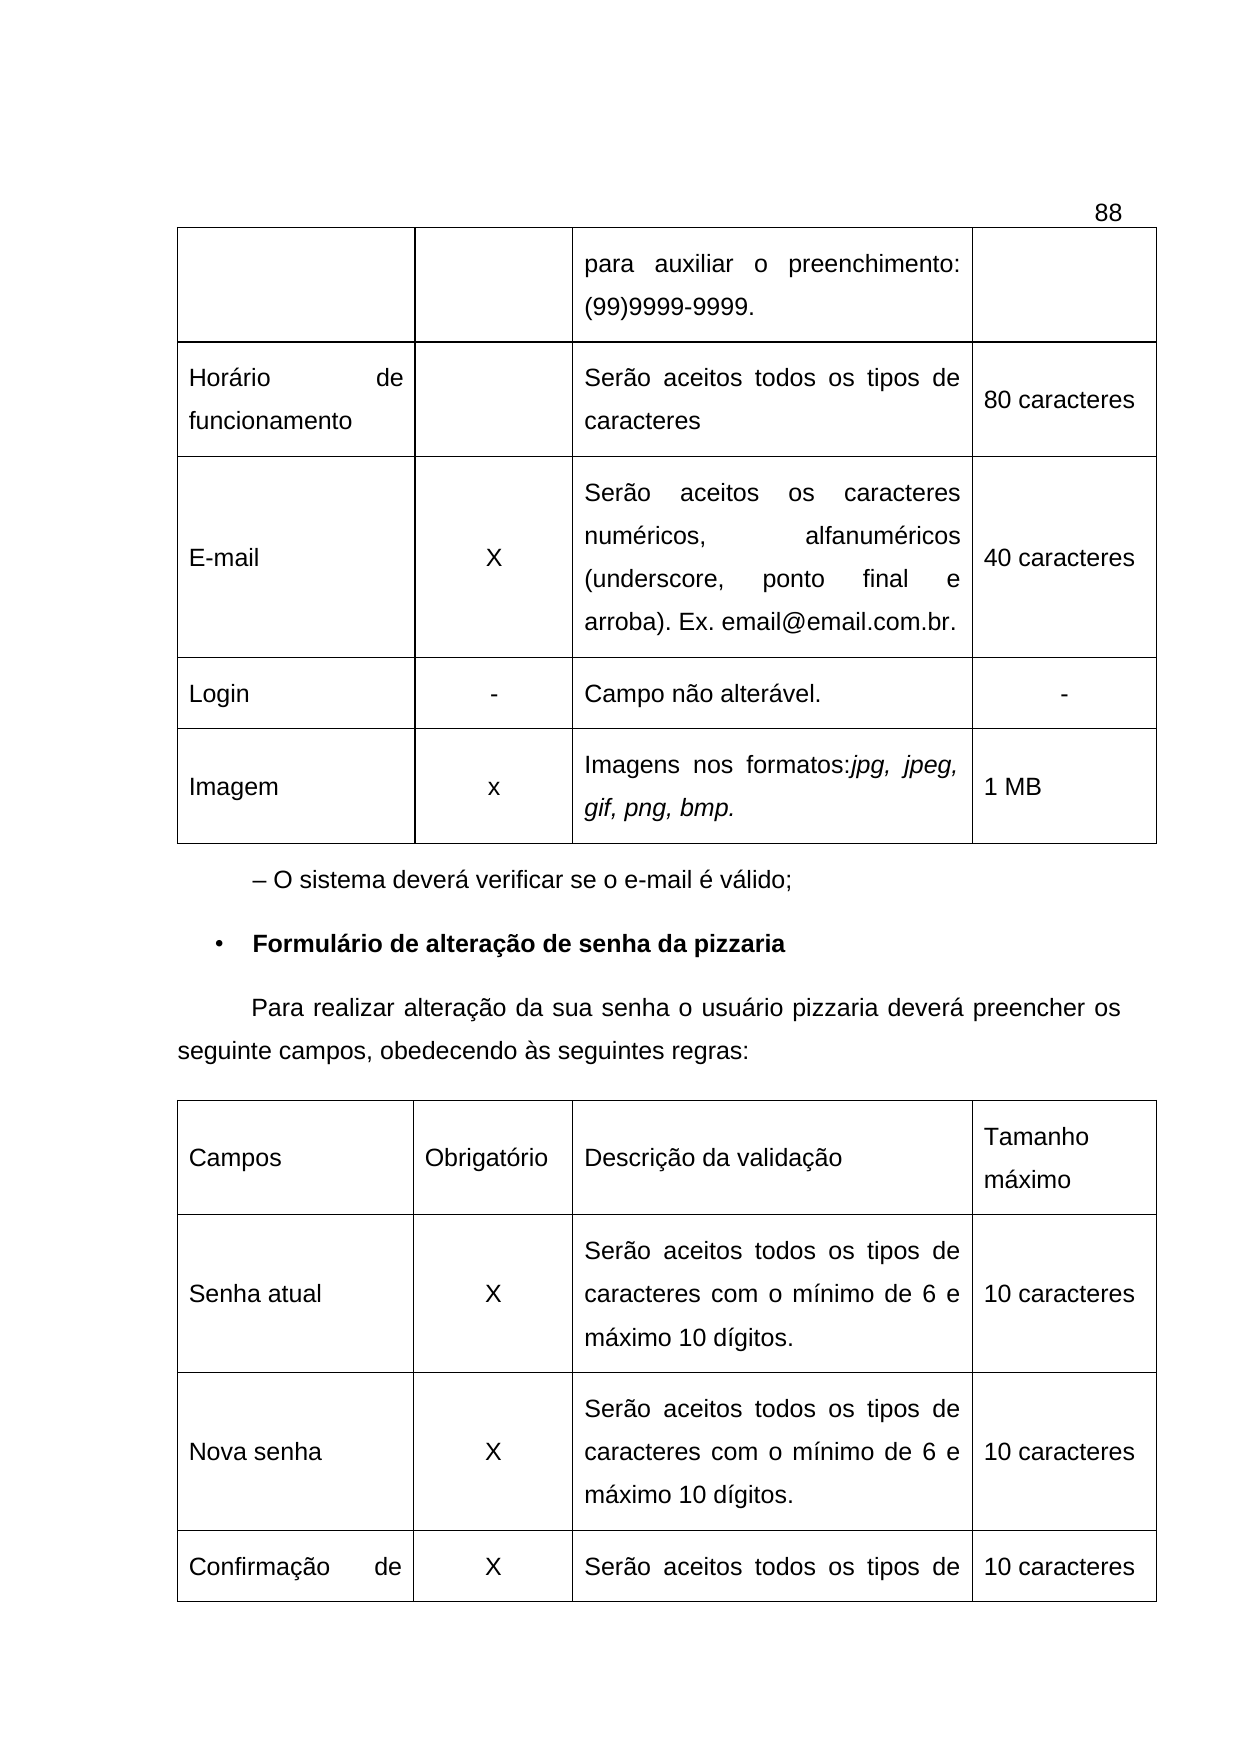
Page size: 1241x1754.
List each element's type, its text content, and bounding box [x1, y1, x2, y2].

table_cell 80 caracteres [973, 343, 1156, 456]
table_cell Serão aceitos todos os tipos de caracteres com o mínimo de 6 e máximo 10 dígitos. [573, 1373, 972, 1530]
table_cell 10 caracteres [973, 1373, 1156, 1530]
table_cell X [416, 457, 572, 657]
table_cell Imagens nos formatos:jpg, jpeg, gif, png, bmp. [573, 729, 972, 843]
table_cell 1 MB [973, 729, 1156, 843]
table_header Campos [178, 1101, 413, 1214]
table_cell Confirmação de [178, 1531, 413, 1601]
table_cell Senha atual [178, 1215, 413, 1372]
table_cell 10 caracteres [973, 1215, 1156, 1372]
table_cell Login [178, 658, 414, 728]
table_cell - [416, 658, 572, 728]
list – O sistema deverá verificar se o e-mail é válido; [215, 865, 1122, 893]
table_cell [178, 228, 414, 341]
table_cell X [414, 1531, 572, 1601]
table_cell Campo não alterável. [573, 658, 972, 728]
table_cell X [414, 1215, 572, 1372]
table_cell Serão aceitos todos os tipos de caracteres com o mínimo de 6 e máximo 10 dígitos. [573, 1215, 972, 1372]
list Formulário de alteração de senha da pizzaria [215, 929, 1122, 957]
table_header Tamanho máximo [973, 1101, 1156, 1214]
table_cell Serão aceitos todos os tipos de [573, 1531, 972, 1601]
table_cell Serão aceitos todos os tipos de caracteres [573, 343, 972, 456]
list Para realizar alteração da sua senha o usuário pizzaria deverá preencher os seguinte campos, obedecendo às seguintes regras: [177, 993, 1122, 1064]
table_cell 10 caracteres [973, 1531, 1156, 1601]
table_cell [973, 228, 1156, 341]
table_cell x [416, 729, 572, 843]
table_cell 40 caracteres [973, 457, 1156, 657]
table_cell - [973, 658, 1156, 728]
table_cell Serão aceitos os caracteres numéricos, alfanuméricos (underscore, ponto final e arroba). Ex. email@email.com.br. [573, 457, 972, 657]
table_cell [416, 343, 572, 456]
table_header Obrigatório [414, 1101, 572, 1214]
table_cell E-mail [178, 457, 414, 657]
table_header Descrição da validação [573, 1101, 972, 1214]
table_cell para auxiliar o preenchimento: (99)9999-9999. [573, 228, 972, 341]
table_cell Imagem [178, 729, 414, 843]
table_cell Nova senha [178, 1373, 413, 1530]
table_cell Horário de funcionamento [178, 343, 414, 456]
table_cell [416, 228, 572, 341]
table_cell X [414, 1373, 572, 1530]
